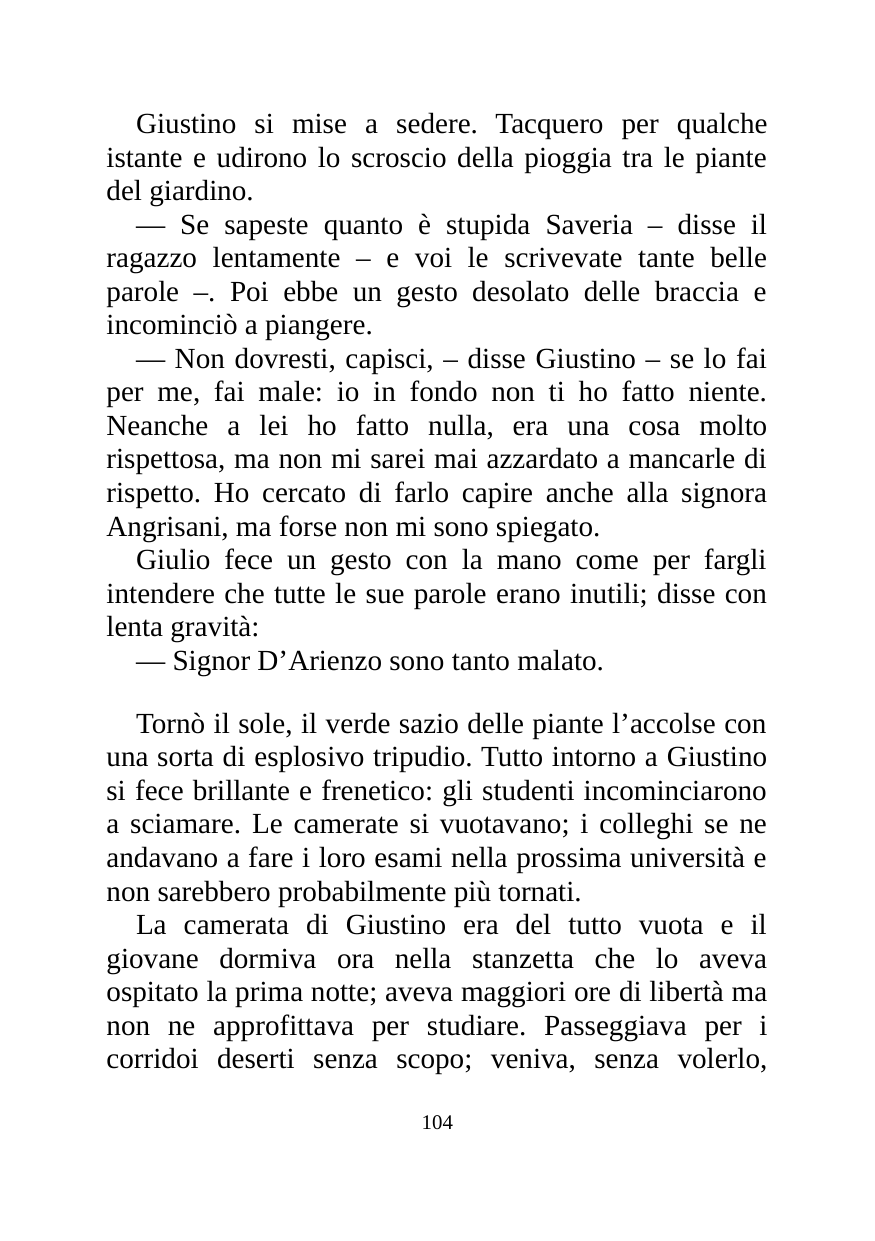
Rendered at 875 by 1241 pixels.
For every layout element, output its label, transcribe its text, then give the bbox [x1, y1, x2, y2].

text — Signor D’Arienzo sono tanto malato. [106, 643, 768, 676]
text Giulio fece un gesto con la mano come per fargli intendere che tutte le sue parole erano inutili; disse con lenta gravità: [106, 542, 768, 643]
text Giustino si mise a sedere. Tacquero per qualche istante e udirono lo scroscio della pioggia tra le piante del giardino. [106, 106, 768, 207]
text Tornò il sole, il verde sazio delle piante l’accolse con una sorta di esplosivo tripudio. Tutto intorno a Giustino si fece brillante e frenetico: gli studenti incominciarono a sciamare. Le camerate si vuotavano; i colleghi se ne andavano a fare i loro esami nella prossima università e non sarebbero probabilmente più tornati. [106, 706, 768, 907]
text — Se sapeste quanto è stupida Saveria – disse il ragazzo lentamente – e voi le scrivevate tante belle parole –. Poi ebbe un gesto desolato delle braccia e incominciò a piangere. [106, 207, 768, 341]
text — Non dovresti, capisci, – disse Giustino – se lo fai per me, fai male: io in fondo non ti ho fatto niente. Neanche a lei ho fatto nulla, era una cosa molto rispettosa, ma non mi sarei mai azzardato a mancarle di rispetto. Ho cercato di farlo capire anche alla signora Angrisani, ma forse non mi sono spiegato. [106, 341, 768, 542]
text La camerata di Giustino era del tutto vuota e il giovane dormiva ora nella stanzetta che lo aveva ospitato la prima notte; aveva maggiori ore di libertà ma non ne approfittava per studiare. Passeggiava per i corridoi deserti senza scopo; veniva, senza volerlo, [106, 907, 768, 1075]
